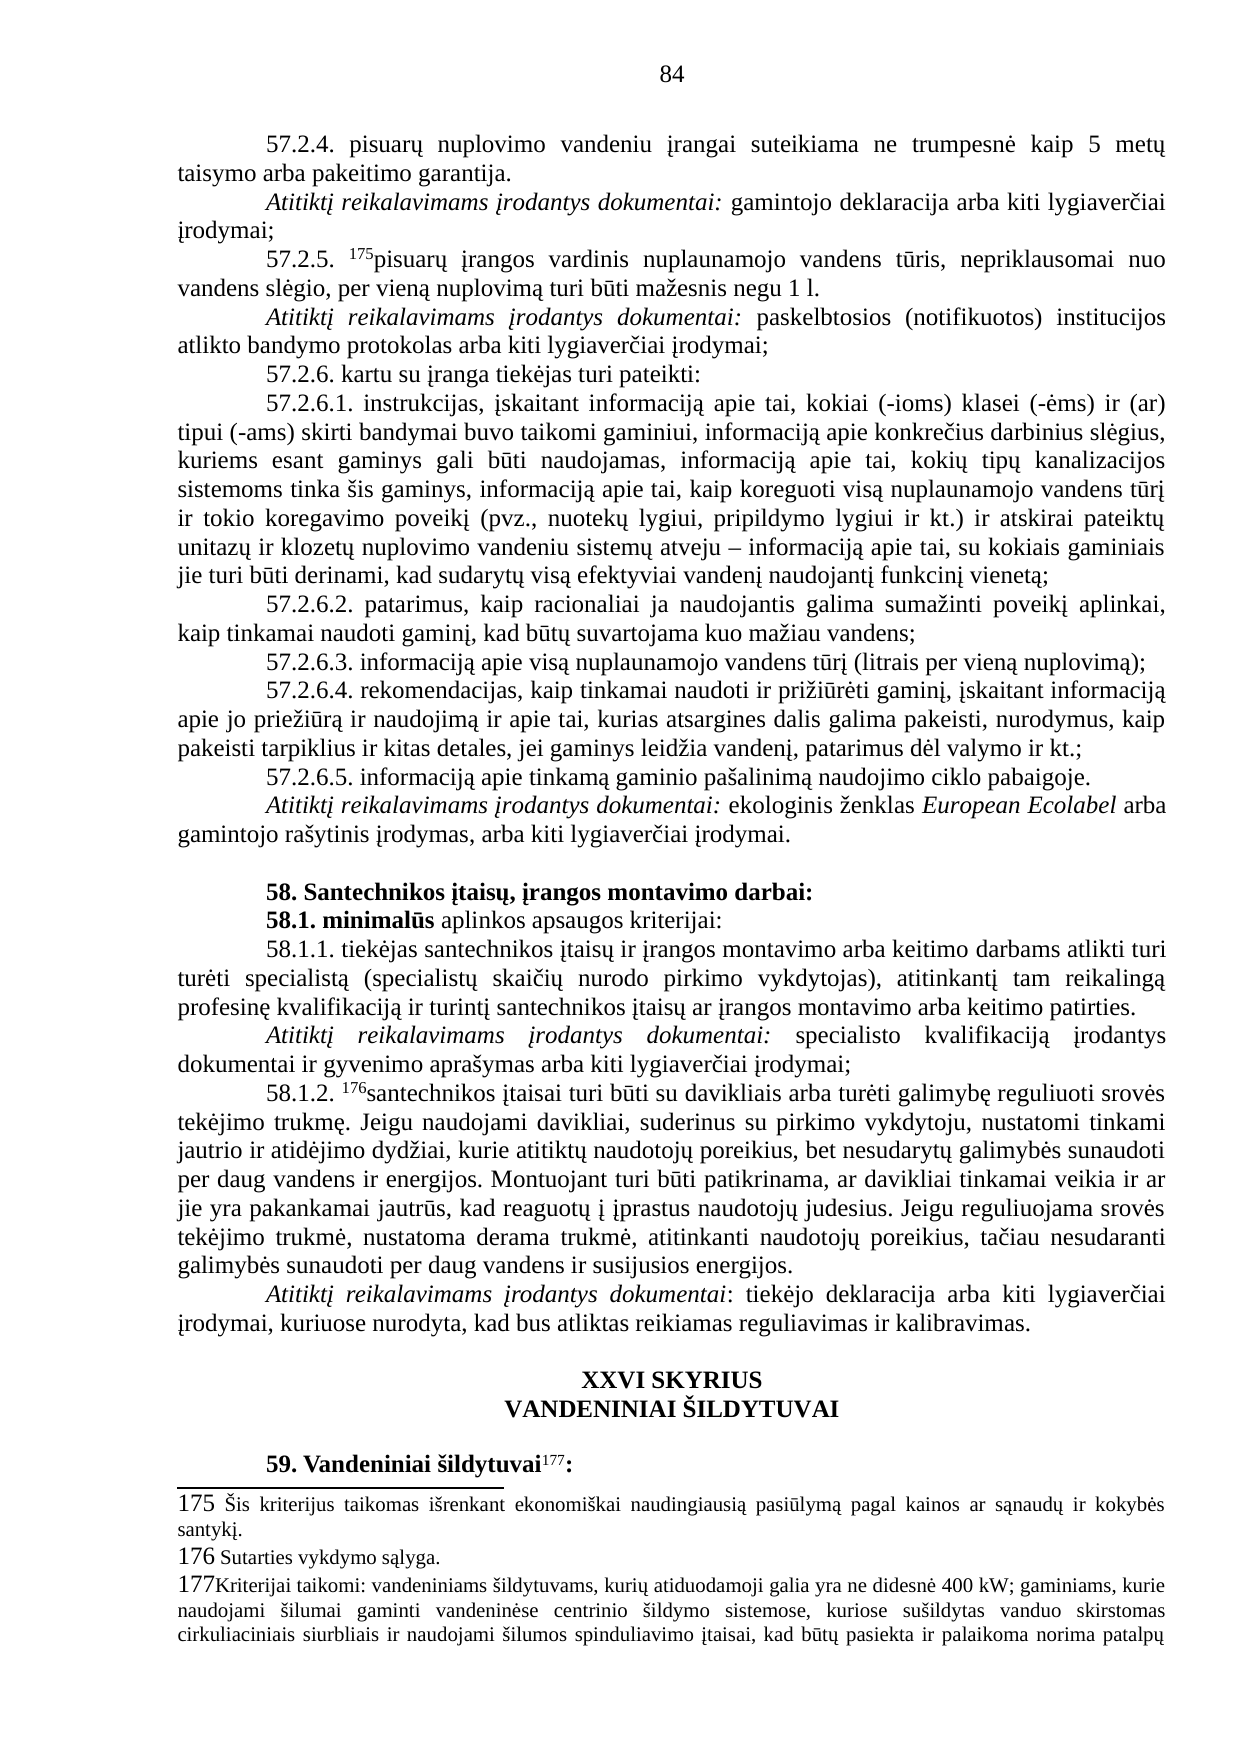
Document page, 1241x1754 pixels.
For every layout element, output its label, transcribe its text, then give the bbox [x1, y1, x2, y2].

text 59. Vandeniniai šildytuvai: [177, 1449, 1166, 1478]
text Sutarties vykdymo sąlyga. [177, 1541, 1166, 1569]
text 57.2.4. pisuarų nuplovimo vandeniu įrangai suteikiama ne trumpesnė kaip 5 metų taisymo arba pakeitimo garantija. [177, 129, 1166, 187]
text Atitiktį reikalavimams įrodantys dokumentai: ekologinis ženklas European Ecolabel arba gamintojo rašytinis įrodymas, arba kiti lygiaverčiai įrodymai. [177, 790, 1166, 848]
text Kriterijai taikomi: vandeniniams šildytuvams, kurių atiduodamoji galia yra ne didesnė 400 kW; gaminiams, kurie naudojami šilumai gaminti vandeninėse centrinio šildymo sistemose, kuriose sušildytas vanduo skirstomas cirkuliaciniais siurbliais ir naudojami šilumos spinduliavimo įtaisai, kad būtų pasiekta ir palaikoma norima patalpų [177, 1569, 1166, 1646]
text 58.1.1. tiekėjas santechnikos įtaisų ir įrangos montavimo arba keitimo darbams atlikti turi turėti specialistą (specialistų skaičių nurodo pirkimo vykdytojas), atitinkantį tam reikalingą profesinę kvalifikaciją ir turintį santechnikos įtaisų ar įrangos montavimo arba keitimo patirties. [177, 934, 1166, 1020]
text 58.1.2. santechnikos įtaisai turi būti su davikliais arba turėti galimybę reguliuoti srovės tekėjimo trukmę. Jeigu naudojami davikliai, suderinus su pirkimo vykdytoju, nustatomi tinkami jautrio ir atidėjimo dydžiai, kurie atitiktų naudotojų poreikius, bet nesudarytų galimybės sunaudoti per daug vandens ir energijos. Montuojant turi būti patikrinama, ar davikliai tinkamai veikia ir ar jie yra pakankamai jautrūs, kad reaguotų į įprastus naudotojų judesius. Jeigu reguliuojama srovės tekėjimo trukmė, nustatoma derama trukmė, atitinkanti naudotojų poreikius, tačiau nesudaranti galimybės sunaudoti per daug vandens ir susijusios energijos. [177, 1078, 1166, 1279]
text Atitiktį reikalavimams įrodantys dokumentai: gamintojo deklaracija arba kiti lygiaverčiai įrodymai; [177, 187, 1166, 244]
text 58. Santechnikos įtaisų, įrangos montavimo darbai: [177, 877, 1166, 905]
text 57.2.5. pisuarų įrangos vardinis nuplaunamojo vandens tūris, nepriklausomai nuo vandens slėgio, per vieną nuplovimą turi būti mažesnis negu 1 l. [177, 244, 1166, 302]
text 57.2.6.3. informaciją apie visą nuplaunamojo vandens tūrį (litrais per vieną nuplovimą); [177, 647, 1166, 675]
text XXVI SKYRIUS [177, 1365, 1166, 1394]
text 57.2.6.4. rekomendacijas, kaip tinkamai naudoti ir prižiūrėti gaminį, įskaitant informaciją apie jo priežiūrą ir naudojimą ir apie tai, kurias atsargines dalis galima pakeisti, nurodymus, kaip pakeisti tarpiklius ir kitas detales, jei gaminys leidžia vandenį, patarimus dėl valymo ir kt.; [177, 675, 1166, 762]
text Atitiktį reikalavimams įrodantys dokumentai: paskelbtosios (notifikuotos) institucijos atlikto bandymo protokolas arba kiti lygiaverčiai įrodymai; [177, 302, 1166, 359]
text 57.2.6.2. patarimus, kaip racionaliai ja naudojantis galima sumažinti poveikį aplinkai, kaip tinkamai naudoti gaminį, kad būtų suvartojama kuo mažiau vandens; [177, 589, 1166, 647]
text Šis kriterijus taikomas išrenkant ekonomiškai naudingiausią pasiūlymą pagal kainos ar sąnaudų ir kokybės santykį. [177, 1488, 1166, 1541]
text Atitiktį reikalavimams įrodantys dokumentai: tiekėjo deklaracija arba kiti lygiaverčiai įrodymai, kuriuose nurodyta, kad bus atliktas reikiamas reguliavimas ir kalibravimas. [177, 1279, 1166, 1337]
text 57.2.6.1. instrukcijas, įskaitant informaciją apie tai, kokiai (-ioms) klasei (-ėms) ir (ar) tipui (-ams) skirti bandymai buvo taikomi gaminiui, informaciją apie konkrečius darbinius slėgius, kuriems esant gaminys gali būti naudojamas, informaciją apie tai, kokių tipų kanalizacijos sistemoms tinka šis gaminys, informaciją apie tai, kaip koreguoti visą nuplaunamojo vandens tūrį ir tokio koregavimo poveikį (pvz., nuotekų lygiui, pripildymo lygiui ir kt.) ir atskirai pateiktų unitazų ir klozetų nuplovimo vandeniu sistemų atveju – informaciją apie tai, su kokiais gaminiais jie turi būti derinami, kad sudarytų visą efektyviai vandenį naudojantį funkcinį vienetą; [177, 388, 1166, 589]
text 57.2.6. kartu su įranga tiekėjas turi pateikti: [177, 359, 1166, 388]
text VANDENINIAI ŠILDYTUVAI [177, 1394, 1166, 1423]
text 57.2.6.5. informaciją apie tinkamą gaminio pašalinimą naudojimo ciklo pabaigoje. [177, 762, 1166, 790]
text Atitiktį reikalavimams įrodantys dokumentai: specialisto kvalifikaciją įrodantys dokumentai ir gyvenimo aprašymas arba kiti lygiaverčiai įrodymai; [177, 1020, 1166, 1078]
text 58.1. minimalūs aplinkos apsaugos kriterijai: [177, 905, 1166, 934]
